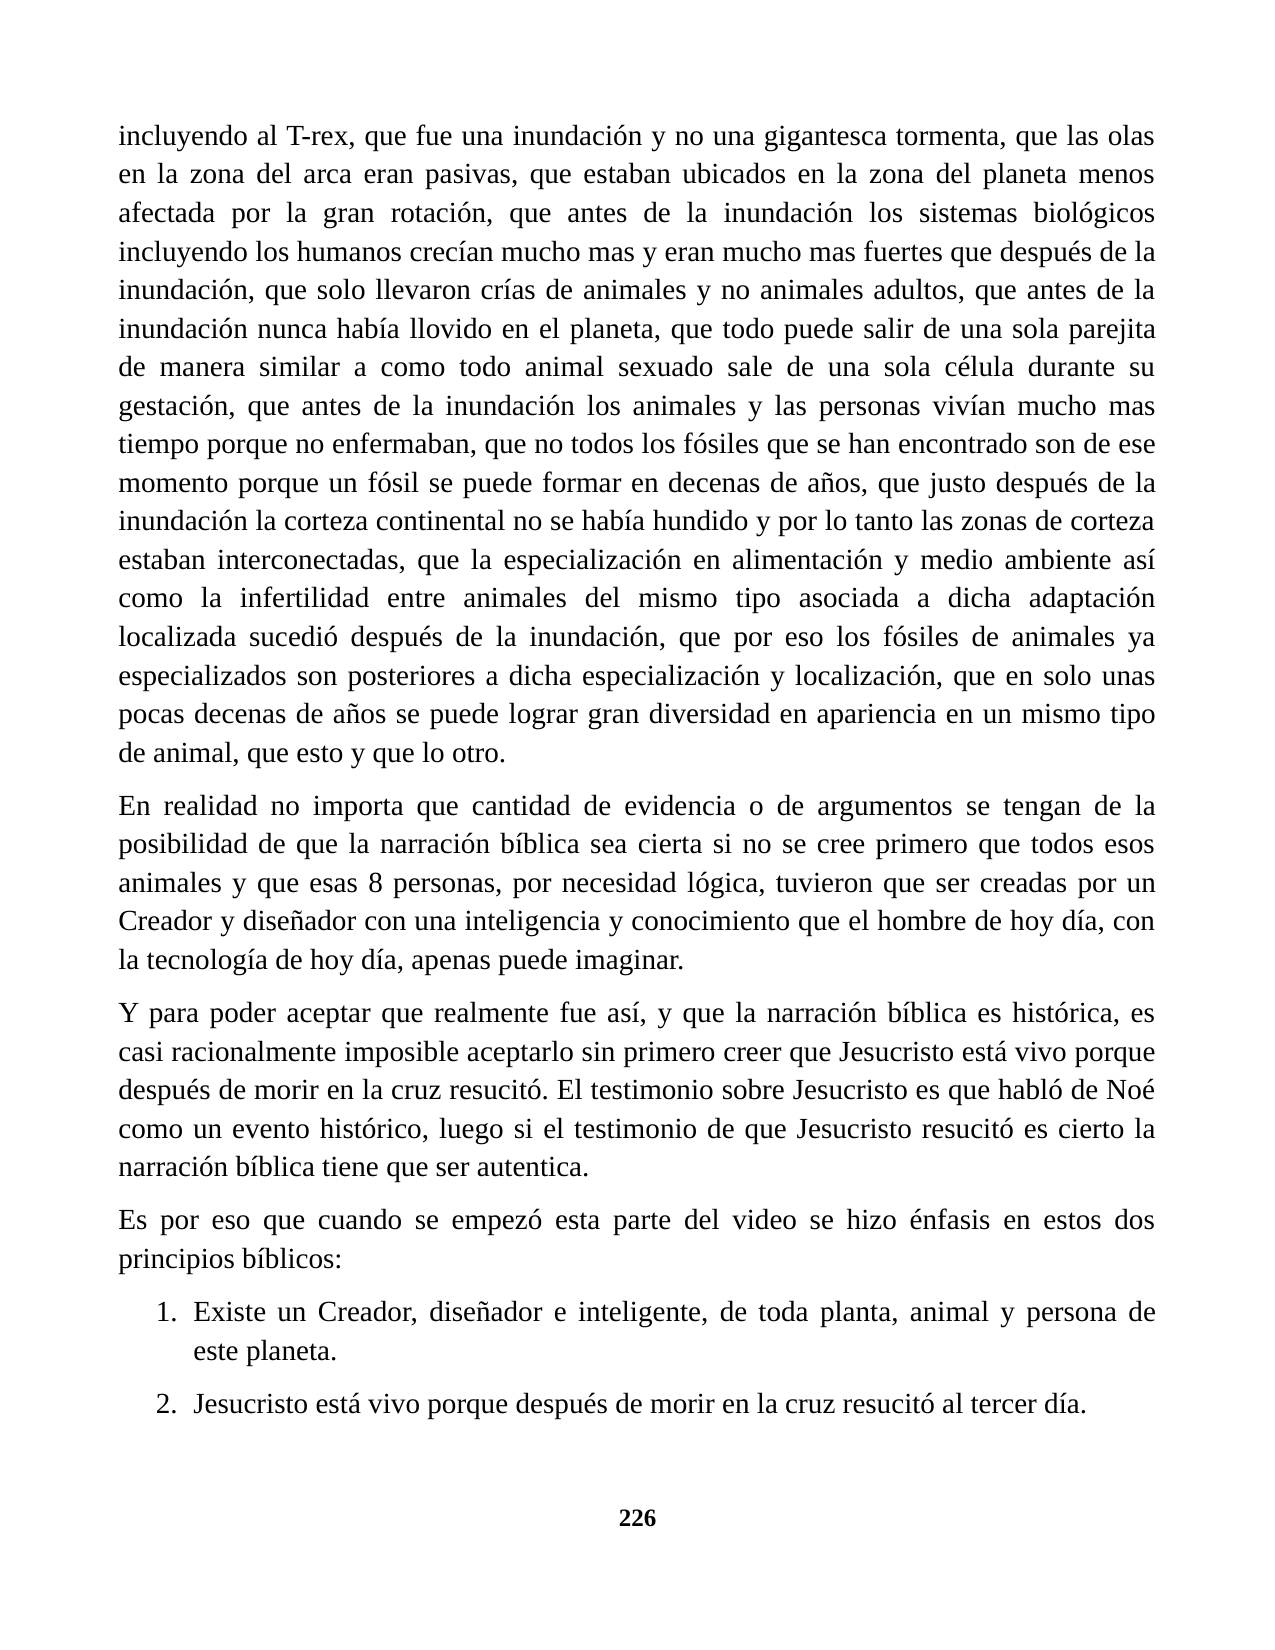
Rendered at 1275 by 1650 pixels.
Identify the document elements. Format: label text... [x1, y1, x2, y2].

list Existe un Creador, diseñador e inteligente, de toda planta, animal y persona de este planeta. [156, 1294, 1157, 1366]
text Es por eso que cuando se empezó esta parte del video se hizo énfasis en estos dos principios bíblicos: [118, 1202, 1157, 1274]
text incluyendo al T-rex, que fue una inundación y no una gigantesca tormenta, que las olas en la zona del arca eran pasivas, que estaban ubicados en la zona del planeta menos afectada por la gran rotación, que antes de la inundación los sistemas biológicos incluyendo los humanos crecían mucho mas y eran mucho mas fuertes que después de la inundación, que solo llevaron crías de animales y no animales adultos, que antes de la inundación nunca había llovido en el planeta, que todo puede salir de una sola parejita de manera similar a como todo animal sexuado sale de una sola célula durante su gestación, que antes de la inundación los animales y las personas vivían mucho mas tiempo porque no enfermaban, que no todos los fósiles que se han encontrado son de ese momento porque un fósil se puede formar en decenas de años, que justo después de la inundación la corteza continental no se había hundido y por lo tanto las zonas de corteza estaban interconectadas, que la especialización en alimentación y medio ambiente así como la infertilidad entre animales del mismo tipo asociada a dicha adaptación localizada sucedió después de la inundación, que por eso los fósiles de animales ya especializados son posteriores a dicha especialización y localización, que en solo unas pocas decenas de años se puede lograr gran diversidad en apariencia en un mismo tipo de animal, que esto y que lo otro. [118, 118, 1157, 768]
text En realidad no importa que cantidad de evidencia o de argumentos se tengan de la posibilidad de que la narración bíblica sea cierta si no se cree primero que todos esos animales y que esas 8 personas, por necesidad lógica, tuvieron que ser creadas por un Creador y diseñador con una inteligencia y conocimiento que el hombre de hoy día, con la tecnología de hoy día, apenas puede imaginar. [118, 788, 1157, 976]
text Y para poder aceptar que realmente fue así, y que la narración bíblica es histórica, es casi racionalmente imposible aceptarlo sin primero creer que Jesucristo está vivo porque después de morir en la cruz resucitó. El testimonio sobre Jesucristo es que habló de Noé como un evento histórico, luego si el testimonio de que Jesucristo resucitó es cierto la narración bíblica tiene que ser autentica. [118, 995, 1157, 1183]
list Jesucristo está vivo porque después de morir en la cruz resucitó al tercer día. [156, 1386, 1157, 1419]
